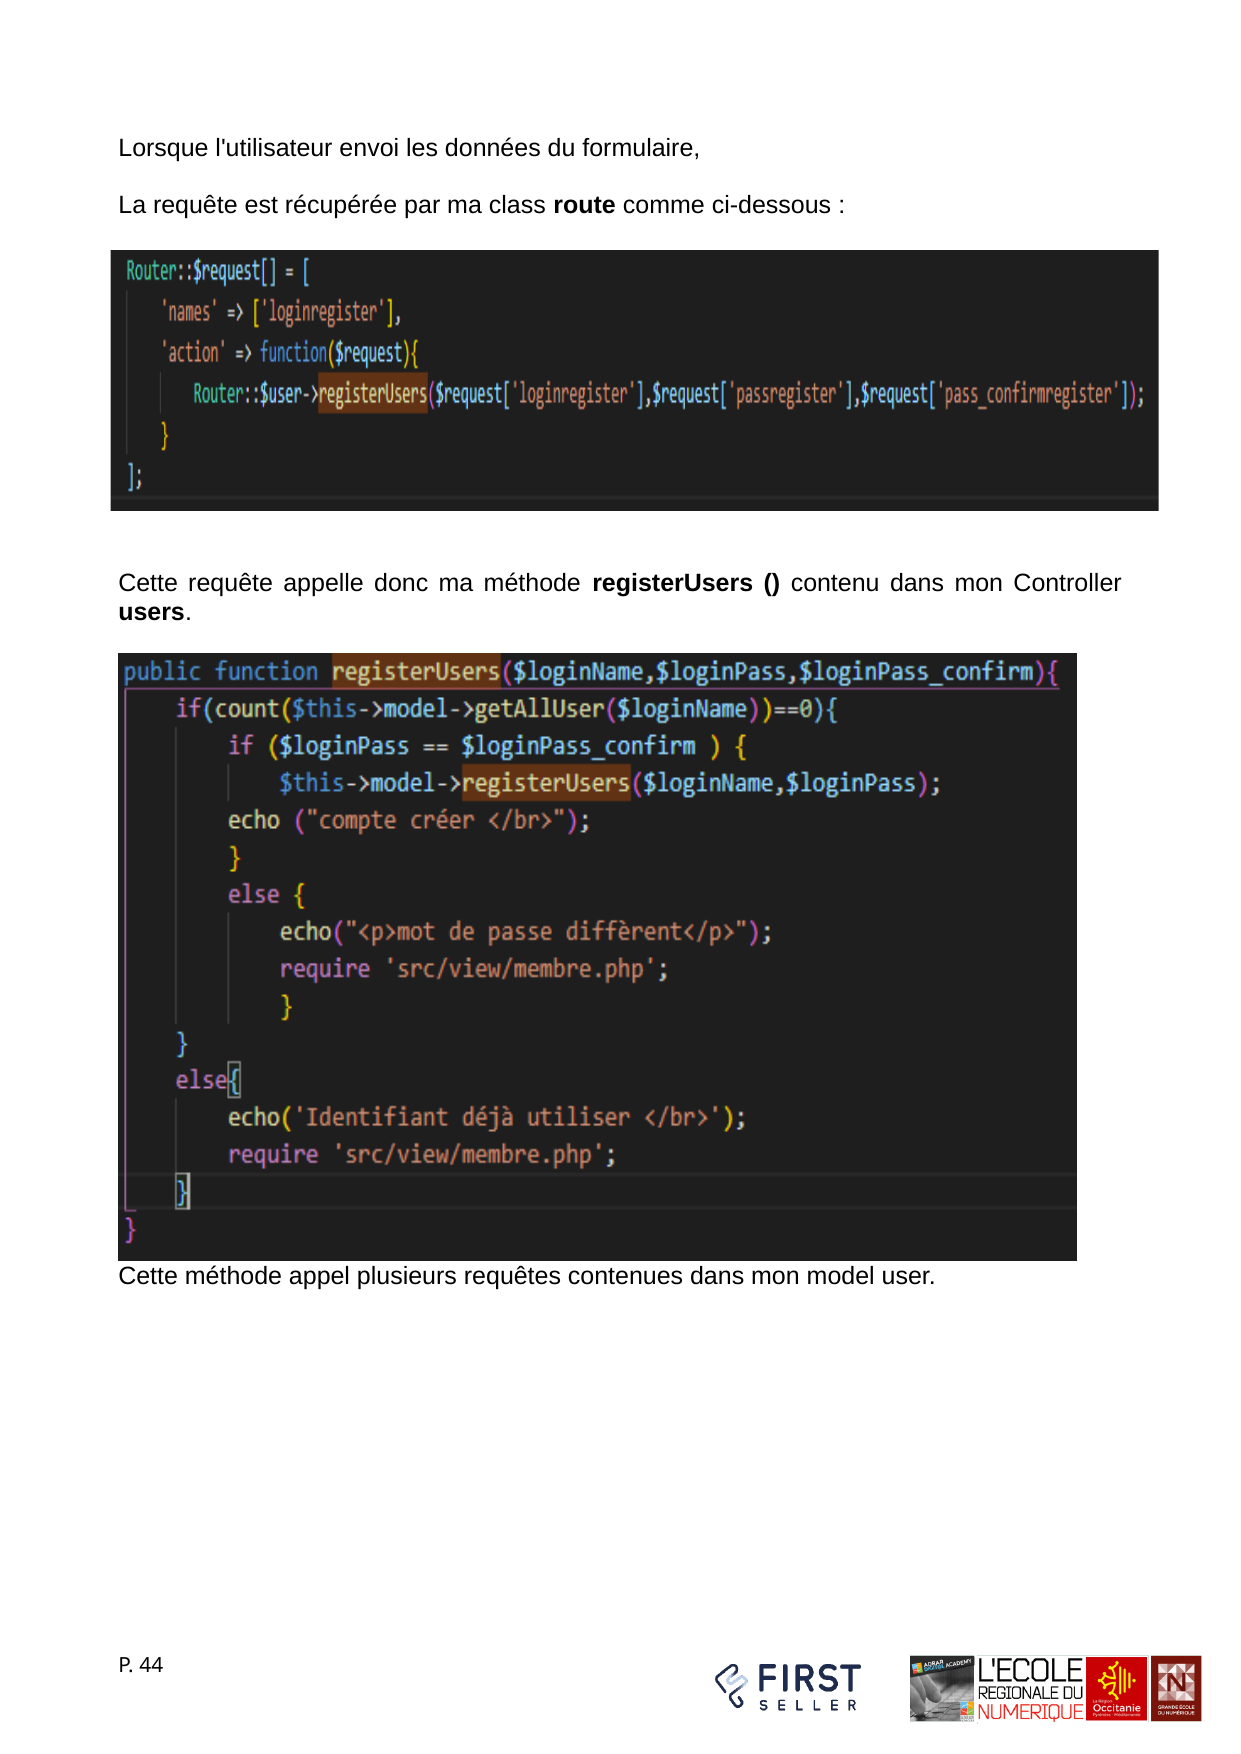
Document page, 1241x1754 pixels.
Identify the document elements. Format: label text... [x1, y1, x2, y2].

text Cette méthode appel plusieurs requêtes contenues dans mon model user. [118, 654, 1122, 1289]
text La requête est récupérée par ma class route comme ci-dessous : [118, 190, 1122, 219]
text Cette requête appelle donc ma méthode registerUsers () contenu dans mon Controller users. [118, 568, 1122, 626]
text Lorsque l'utilisateur envoi les données du formulaire, [118, 132, 1122, 161]
